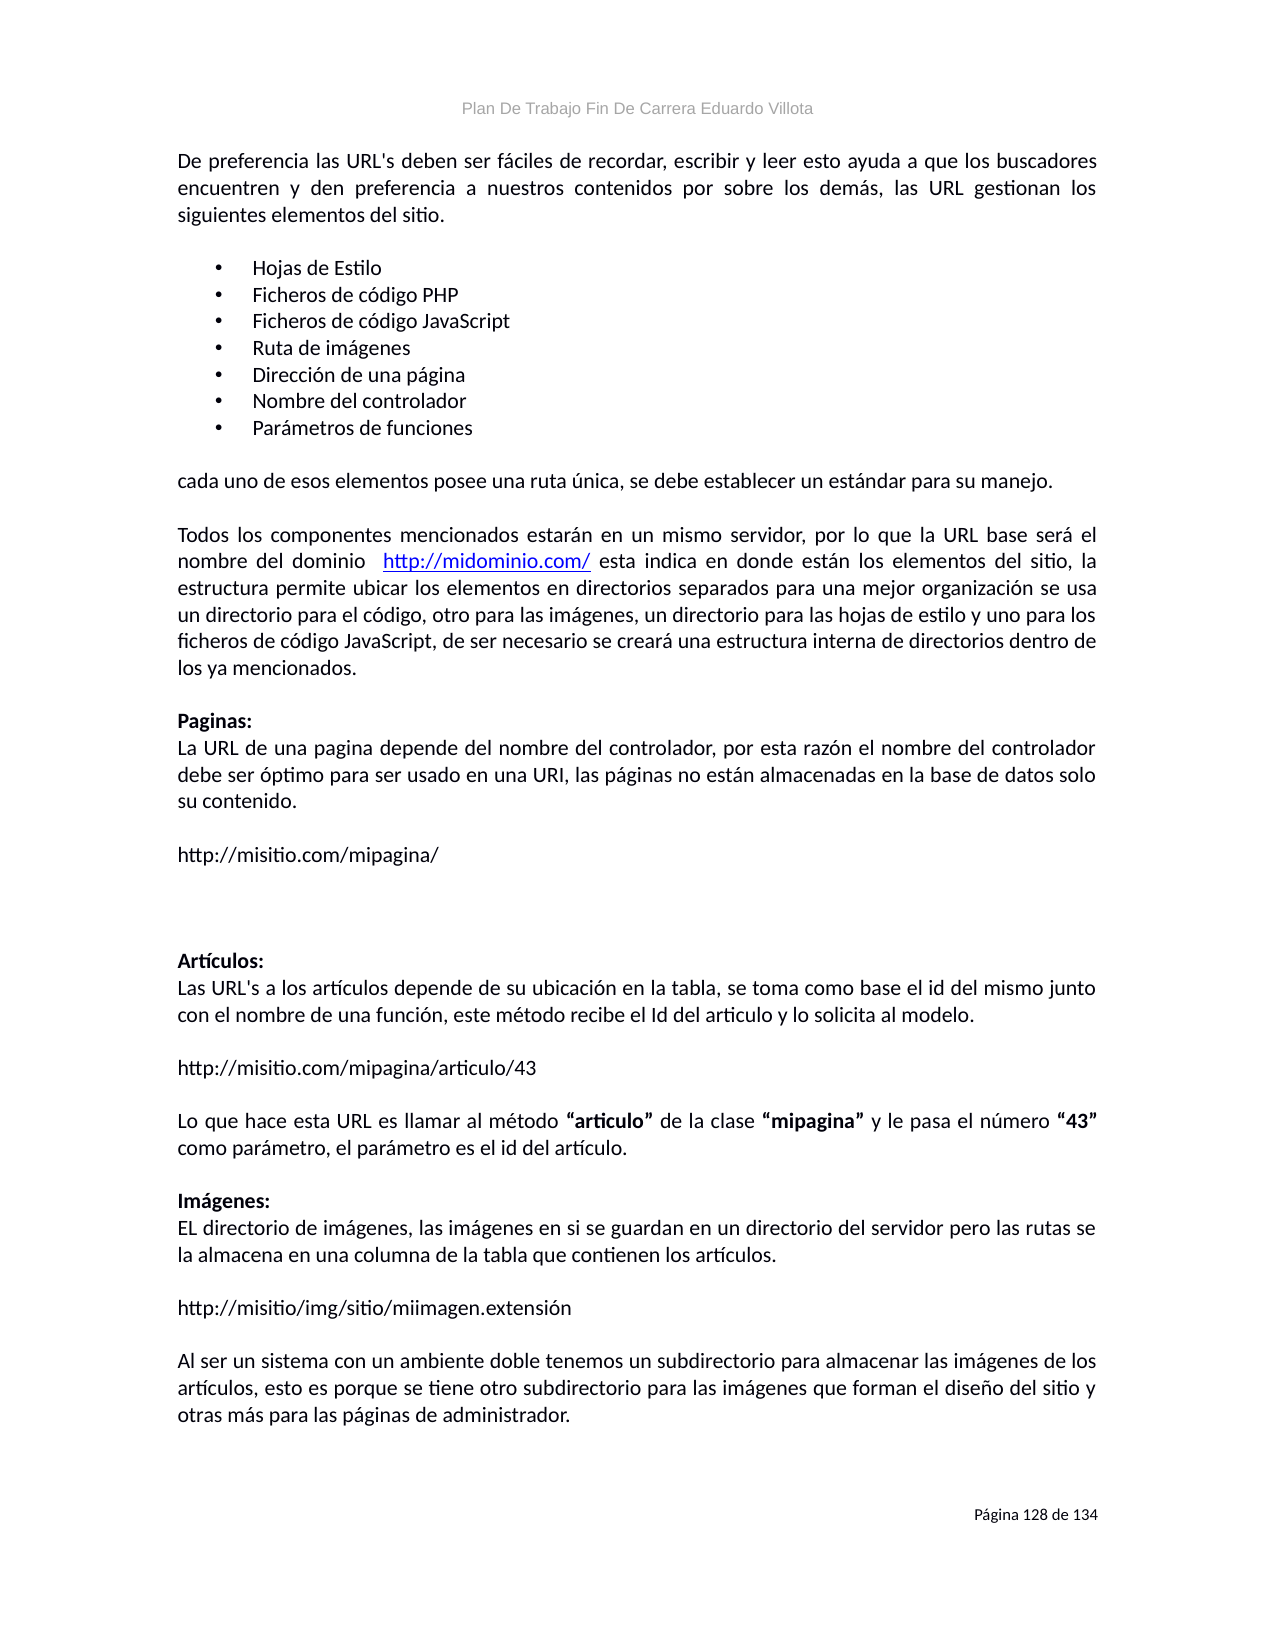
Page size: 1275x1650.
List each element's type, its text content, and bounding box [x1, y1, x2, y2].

text Lo que hace esta URL es llamar al método “articulo” de la clase “mipagina” y le pasa el número “43” como parámetro, el parámetro es el id del artículo. [177, 1108, 1098, 1161]
list Parámetros de funciones [215, 414, 1098, 441]
text La URL de una pagina depende del nombre del controlador, por esta razón el nombre del controlador debe ser óptimo para ser usado en una URI, las páginas no están almacenadas en la base de datos solo su contenido. [177, 734, 1098, 814]
text cada uno de esos elementos posee una ruta única, se debe establecer un estándar para su manejo. [177, 468, 1098, 494]
text Al ser un sistema con un ambiente doble tenemos un subdirectorio para almacenar las imágenes de los artículos, esto es porque se tiene otro subdirectorio para las imágenes que forman el diseño del sitio y otras más para las páginas de administrador. [177, 1348, 1098, 1428]
list Ficheros de código PHP [215, 281, 1098, 308]
text Imágenes: [177, 1188, 1098, 1214]
text http://misitio/img/sitio/miimagen.extensión [177, 1294, 1098, 1321]
list Ficheros de código JavaScript [215, 308, 1098, 334]
text Artículos: [177, 948, 1098, 974]
list Nombre del controlador [215, 388, 1098, 414]
text De preferencia las URL's deben ser fáciles de recordar, escribir y leer esto ayuda a que los buscadores encuentren y den preferencia a nuestros contenidos por sobre los demás, las URL gestionan los siguientes elementos del sitio. [177, 148, 1098, 228]
text http://misitio.com/mipagina/ [177, 841, 1098, 868]
text Las URL's a los artículos depende de su ubicación en la tabla, se toma como base el id del mismo junto con el nombre de una función, este método recibe el Id del articulo y lo solicita al modelo. [177, 974, 1098, 1028]
text EL directorio de imágenes, las imágenes en si se guardan en un directorio del servidor pero las rutas se la almacena en una columna de la tabla que contienen los artículos. [177, 1214, 1098, 1268]
text http://misitio.com/mipagina/articulo/43 [177, 1054, 1098, 1081]
text Paginas: [177, 708, 1098, 734]
list Ruta de imágenes [215, 334, 1098, 361]
list Hojas de Estilo [215, 254, 1098, 281]
text Todos los componentes mencionados estarán en un mismo servidor, por lo que la URL base será el nombre del dominio http://midominio.com/ esta indica en donde están los elementos del sitio, la estructura permite ubicar los elementos en directorios separados para una mejor organización se usa un directorio para el código, otro para las imágenes, un directorio para las hojas de estilo y uno para los ficheros de código JavaScript, de ser necesario se creará una estructura interna de directorios dentro de los ya mencionados. [177, 521, 1098, 681]
list Dirección de una página [215, 361, 1098, 388]
